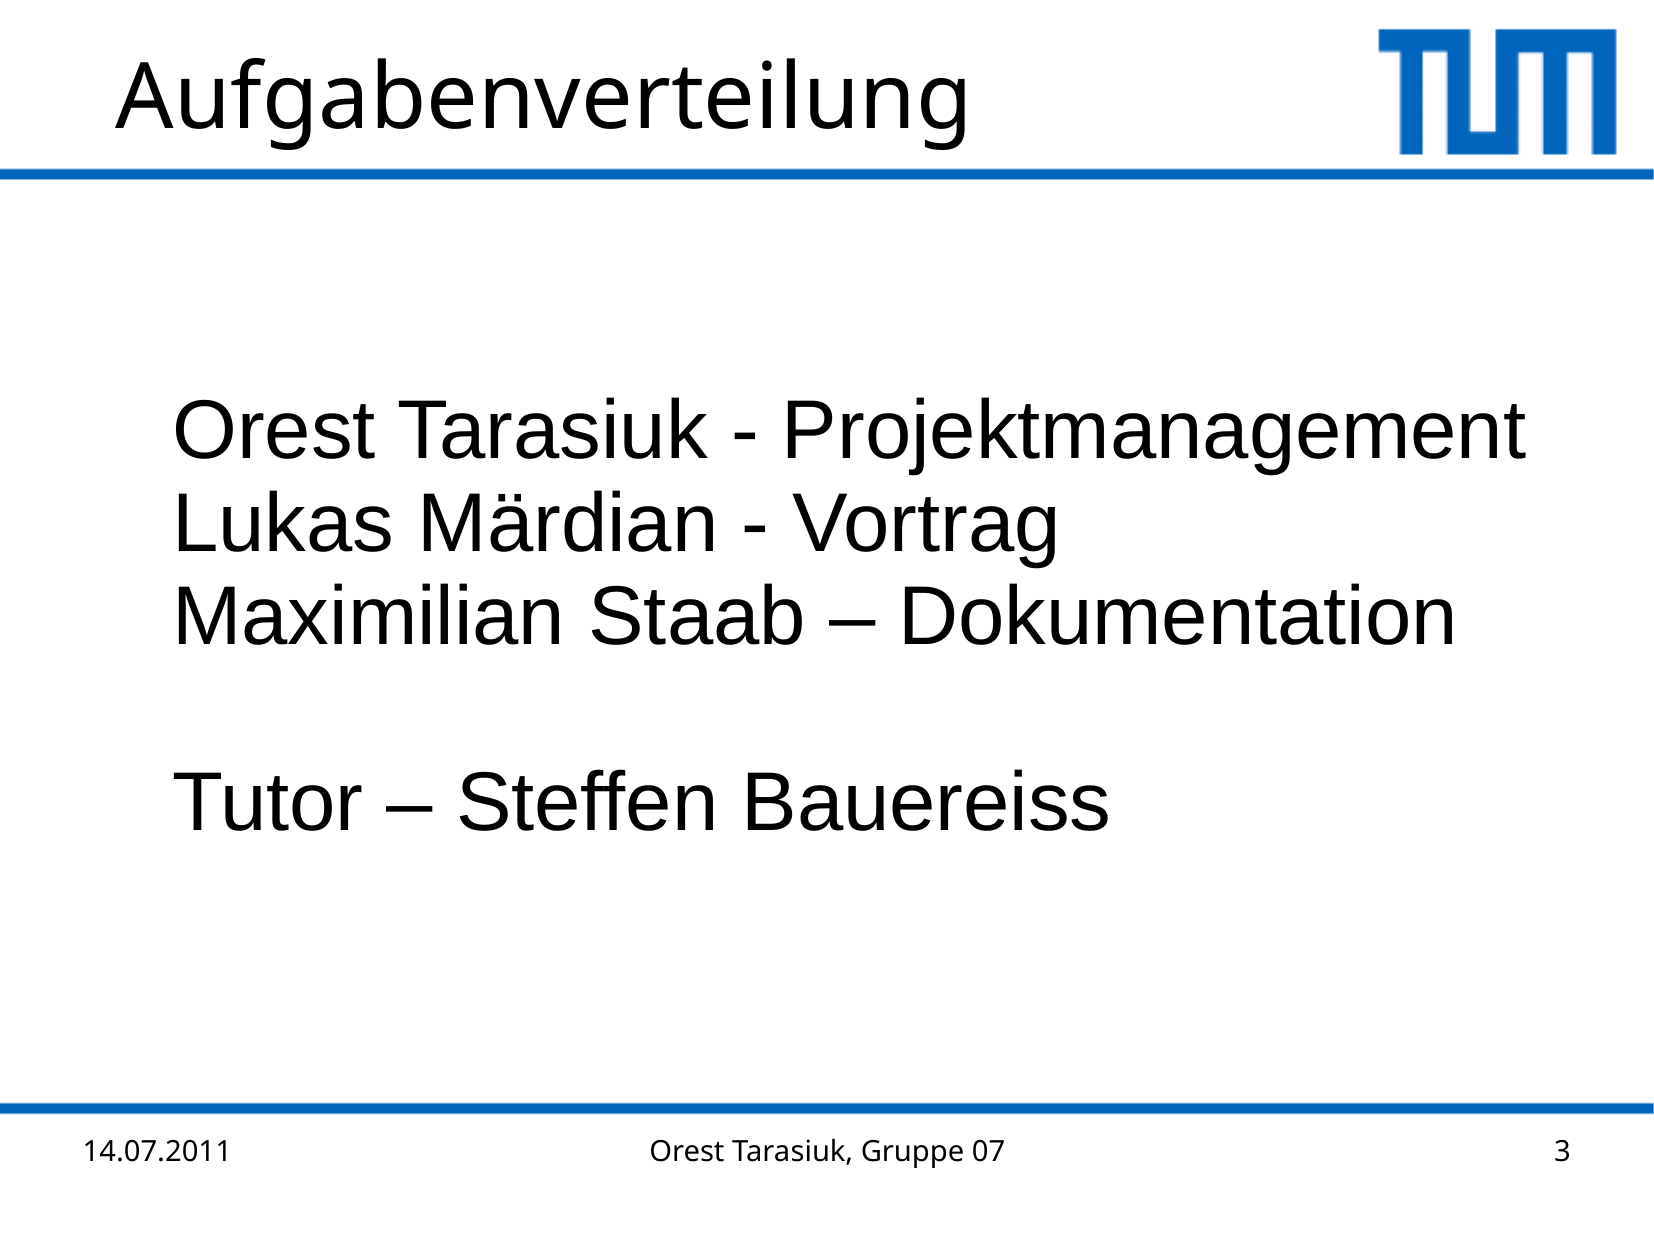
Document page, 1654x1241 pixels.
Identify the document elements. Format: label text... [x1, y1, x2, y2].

subtitle Orest Tarasiuk - Projektmanagement Lukas Märdian - Vortrag Maximilian Staab – Dokumentation Tutor – Steffen Bauereiss [82, 206, 1571, 1026]
picture [0, 0, 1654, 1241]
title Aufgabenverteilung [82, 41, 1359, 145]
